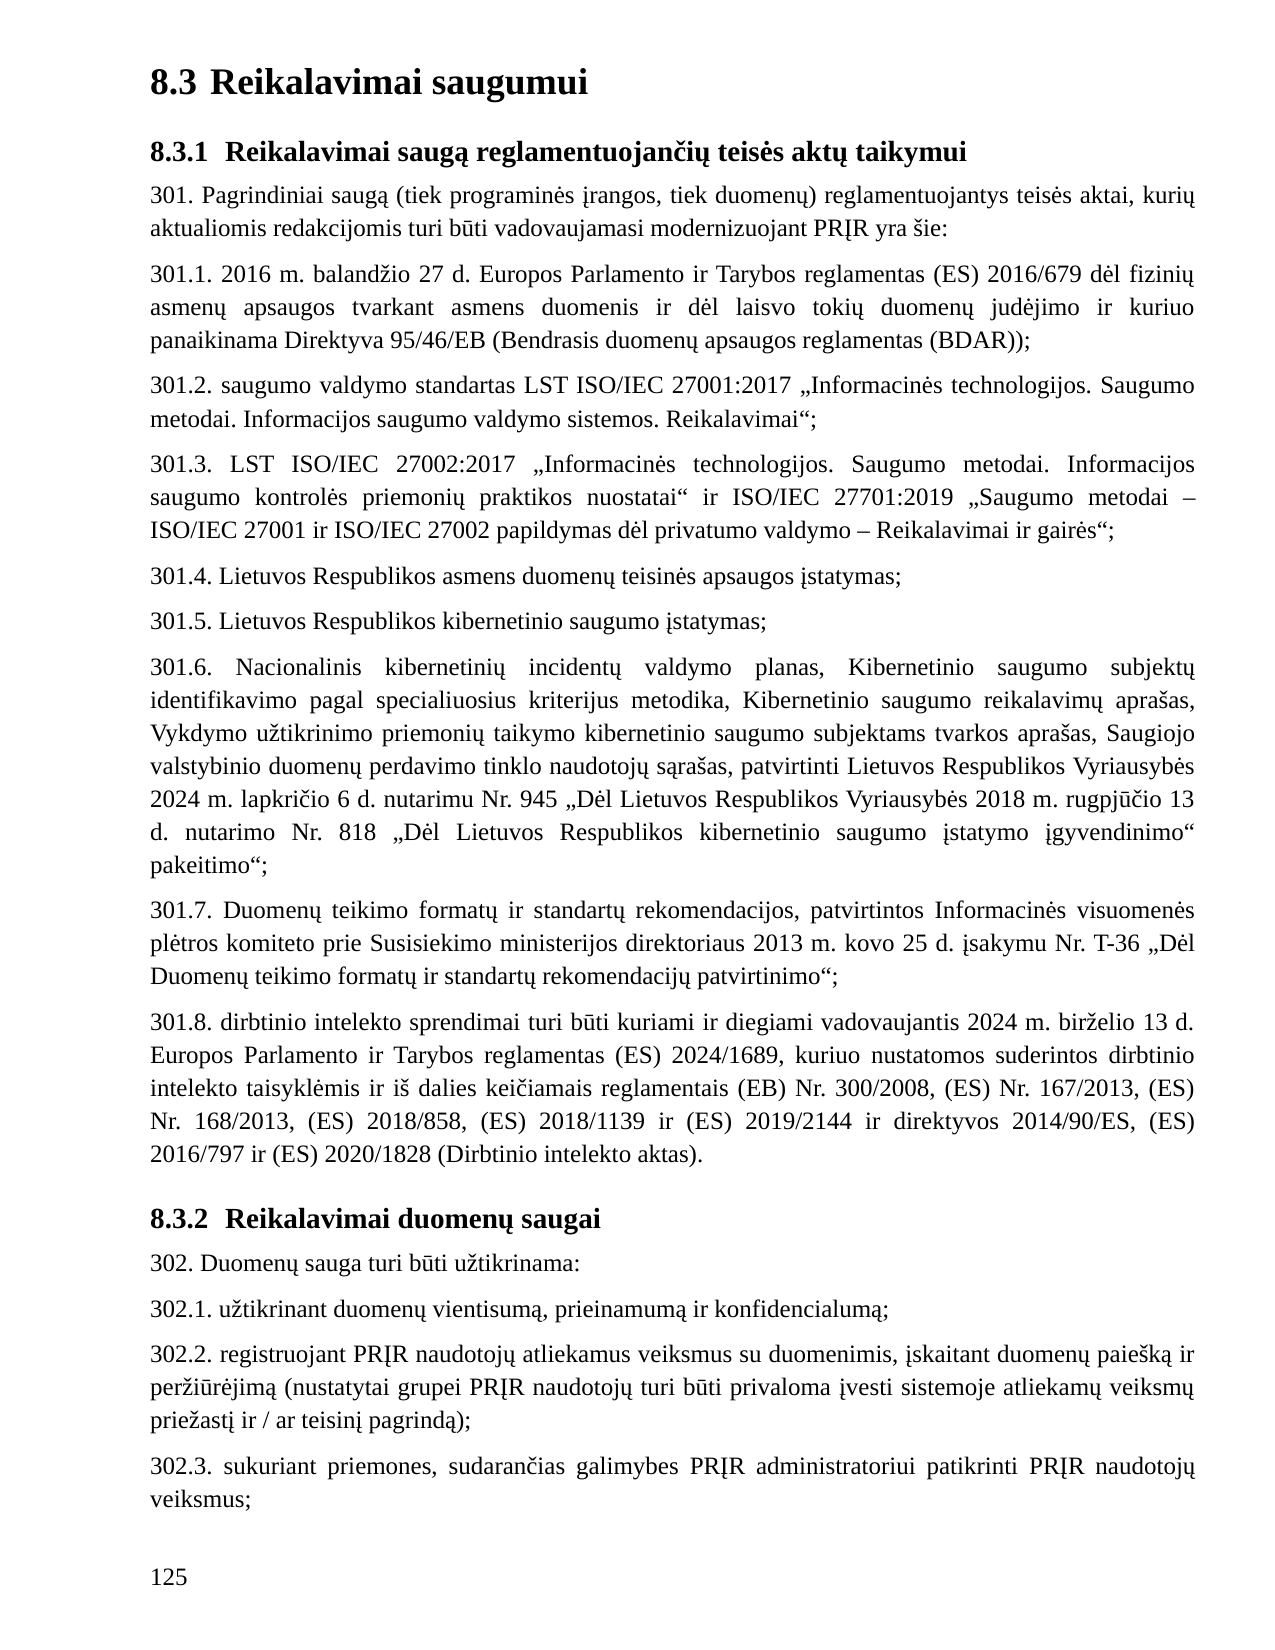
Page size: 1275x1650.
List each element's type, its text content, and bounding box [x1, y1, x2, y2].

text 301.7. Duomenų teikimo formatų ir standartų rekomendacijos, patvirtintos Informacinės visuomenės plėtros komiteto prie Susisiekimo ministerijos direktoriaus 2013 m. kovo 25 d. įsakymu Nr. T-36 „Dėl Duomenų teikimo formatų ir standartų rekomendacijų patvirtinimo“; [150, 895, 1196, 990]
text 302.3. sukuriant priemones, sudarančias galimybes PRĮR administratoriui patikrinti PRĮR naudotojų veiksmus; [150, 1451, 1196, 1512]
text 301.4. Lietuvos Respublikos asmens duomenų teisinės apsaugos įstatymas; [150, 561, 1196, 589]
text 301.6. Nacionalinis kibernetinių incidentų valdymo planas, Kibernetinio saugumo subjektų identifikavimo pagal specialiuosius kriterijus metodika, Kibernetinio saugumo reikalavimų aprašas, Vykdymo užtikrinimo priemonių taikymo kibernetinio saugumo subjektams tvarkos aprašas, Saugiojo valstybinio duomenų perdavimo tinklo naudotojų sąrašas, patvirtinti Lietuvos Respublikos Vyriausybės 2024 m. lapkričio 6 d. nutarimu Nr. 945 „Dėl Lietuvos Respublikos Vyriausybės 2018 m. rugpjūčio 13 d. nutarimo Nr. 818 „Dėl Lietuvos Respublikos kibernetinio saugumo įstatymo įgyvendinimo“ pakeitimo“; [150, 652, 1196, 879]
text 302. Duomenų sauga turi būti užtikrinama: [150, 1248, 1196, 1277]
subtitle Reikalavimai saugą reglamentuojančių teisės aktų taikymui [150, 134, 1196, 167]
text 301.8. dirbtinio intelekto sprendimai turi būti kuriami ir diegiami vadovaujantis 2024 m. birželio 13 d. Europos Parlamento ir Tarybos reglamentas (ES) 2024/1689, kuriuo nustatomos suderintos dirbtinio intelekto taisyklėmis ir iš dalies keičiamais reglamentais (EB) Nr. 300/2008, (ES) Nr. 167/2013, (ES) Nr. 168/2013, (ES) 2018/858, (ES) 2018/1139 ir (ES) 2019/2144 ir direktyvos 2014/90/ES, (ES) 2016/797 ir (ES) 2020/1828 (Dirbtinio intelekto aktas). [150, 1007, 1196, 1168]
text 301.3. LST ISO/IEC 27002:2017 „Informacinės technologijos. Saugumo metodai. Informacijos saugumo kontrolės priemonių praktikos nuostatai“ ir ISO/IEC 27701:2019 „Saugumo metodai – ISO/IEC 27001 ir ISO/IEC 27002 papildymas dėl privatumo valdymo – Reikalavimai ir gairės“; [150, 449, 1196, 544]
text 302.1. užtikrinant duomenų vientisumą, prieinamumą ir konfidencialumą; [150, 1294, 1196, 1322]
text 301.1. 2016 m. balandžio 27 d. Europos Parlamento ir Tarybos reglamentas (ES) 2016/679 dėl fizinių asmenų apsaugos tvarkant asmens duomenis ir dėl laisvo tokių duomenų judėjimo ir kuriuo panaikinama Direktyva 95/46/EB (Bendrasis duomenų apsaugos reglamentas (BDAR)); [150, 259, 1196, 354]
subtitle Reikalavimai saugumui [150, 59, 1196, 102]
subtitle Reikalavimai duomenų saugai [150, 1201, 1196, 1235]
text 302.2. registruojant PRĮR naudotojų atliekamus veiksmus su duomenimis, įskaitant duomenų paiešką ir peržiūrėjimą (nustatytai grupei PRĮR naudotojų turi būti privaloma įvesti sistemoje atliekamų veiksmų priežastį ir / ar teisinį pagrindą); [150, 1339, 1196, 1434]
text 301. Pagrindiniai saugą (tiek programinės įrangos, tiek duomenų) reglamentuojantys teisės aktai, kurių aktualiomis redakcijomis turi būti vadovaujamasi modernizuojant PRĮR yra šie: [150, 181, 1196, 242]
text 301.5. Lietuvos Respublikos kibernetinio saugumo įstatymas; [150, 606, 1196, 635]
text 301.2. saugumo valdymo standartas LST ISO/IEC 27001:2017 „Informacinės technologijos. Saugumo metodai. Informacijos saugumo valdymo sistemos. Reikalavimai“; [150, 371, 1196, 432]
